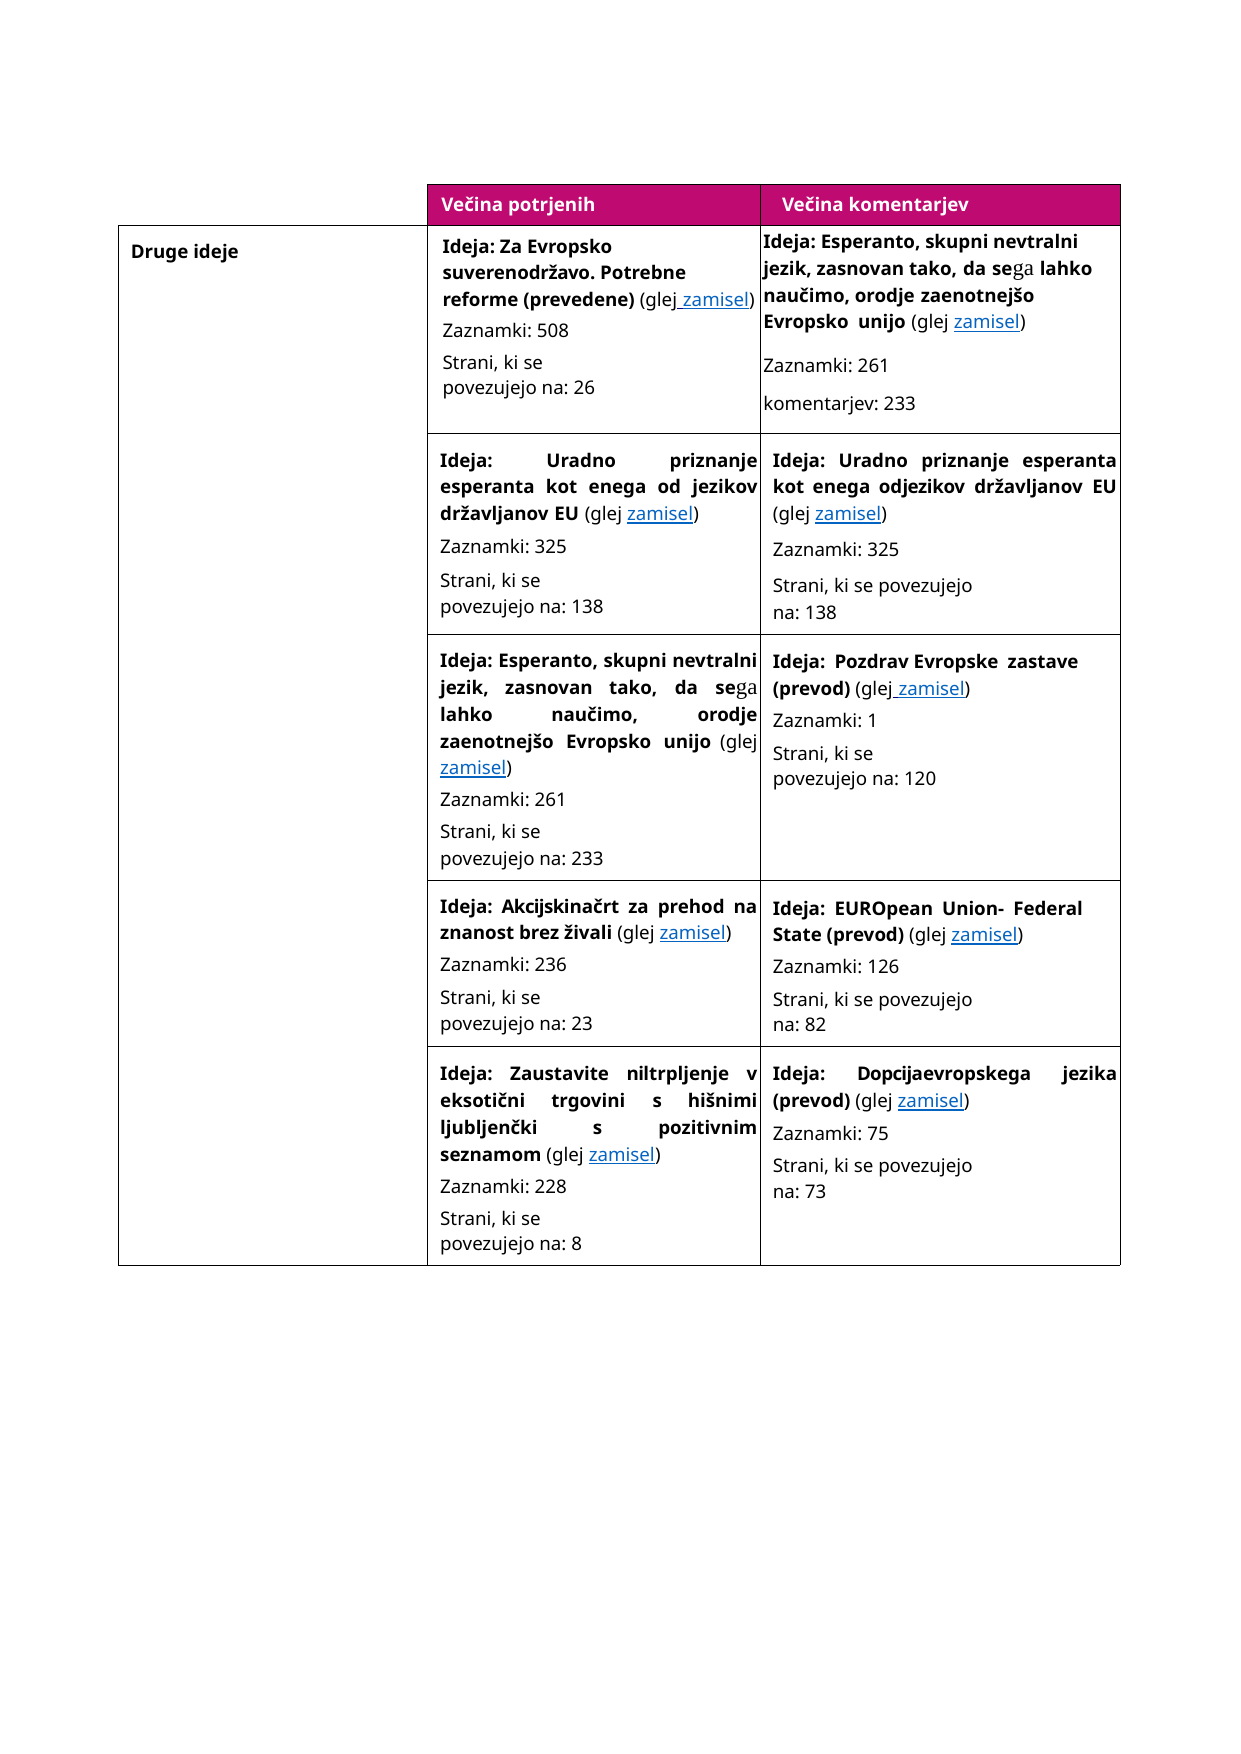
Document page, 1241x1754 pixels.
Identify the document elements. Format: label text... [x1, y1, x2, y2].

table_cell Ideja: Uradno priznanje esperanta kot enega od jezikov državljanov EU (glej zamisel) Zaznamki: 325 Strani, ki se povezujejo na: 138 [428, 434, 760, 634]
table_cell Ideja: Zaustavite niltrpljenje v eksotični trgovini s hišnimi ljubljenčki s pozitivnim seznamom (glej zamisel) Zaznamki: 228 Strani, ki se povezujejo na: 8 [428, 1047, 760, 1265]
table_cell Ideja: Uradno priznanje esperanta kot enega odjezikov državljanov EU (glej zamisel) Zaznamki: 325 Strani, ki se povezujejo na: 138 [761, 434, 1120, 634]
table_header [761, 185, 782, 225]
table_header Večina komentarjev [782, 185, 1094, 225]
table_cell Ideja: Esperanto, skupni nevtralni jezik, zasnovan tako, da sega lahko naučimo, orodje zaenotnejšo Evropsko unijo (glej zamisel) Zaznamki: 261 Strani, ki se povezujejo na: 233 [428, 635, 760, 880]
table_cell Ideja: EUROpean Union- Federal State (prevod) (glej zamisel) Zaznamki: 126 Strani, ki se povezujejo na: 82 [761, 881, 1120, 1046]
table_header [428, 185, 441, 225]
table_header [118, 184, 427, 225]
table_header Večina potrjenih [441, 185, 747, 225]
table_cell Ideja: Za Evropsko suverenodržavo. Potrebne reforme (prevedene) (glej zamisel) Zaznamki: 508 Strani, ki se povezujejo na: 26 [428, 226, 760, 433]
table_cell Ideja: Akcijskinačrt za prehod na znanost brez živali (glej zamisel) Zaznamki: 236 Strani, ki se povezujejo na: 23 [428, 881, 760, 1046]
table_cell Ideja: Esperanto, skupni nevtralni jezik, zasnovan tako, da sega lahko naučimo, orodje zaenotnejšo Evropsko unijo (glej zamisel) Zaznamki: 261 komentarjev: 233 [761, 226, 1120, 433]
table_header [747, 185, 760, 225]
table_cell Druge ideje [119, 226, 427, 1265]
table_cell Ideja: Dopcijaevropskega jezika (prevod) (glej zamisel) Zaznamki: 75 Strani, ki se povezujejo na: 73 [761, 1047, 1120, 1265]
table_header [1094, 185, 1120, 225]
table_cell Ideja: Pozdrav Evropske zastave (prevod) (glej zamisel) Zaznamki: 1 Strani, ki se povezujejo na: 120 [761, 635, 1120, 880]
